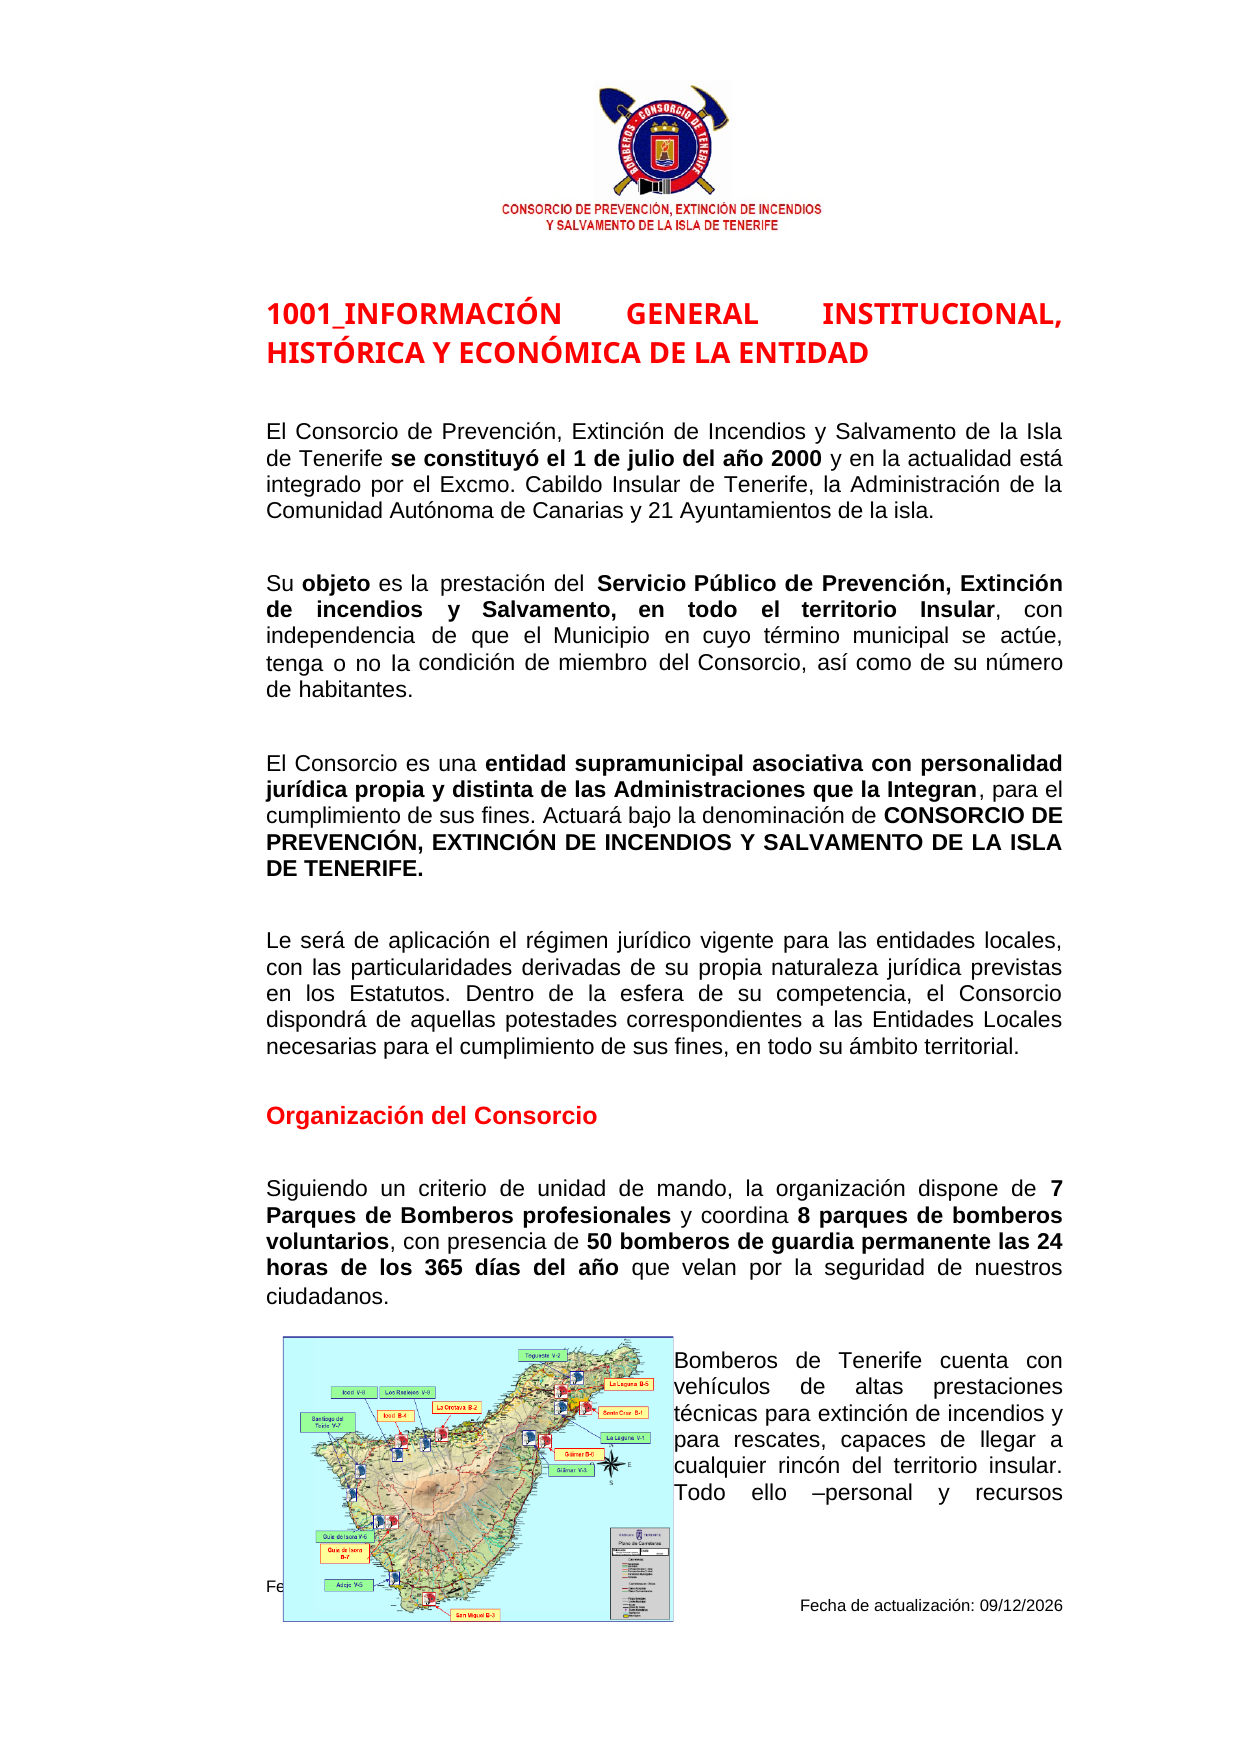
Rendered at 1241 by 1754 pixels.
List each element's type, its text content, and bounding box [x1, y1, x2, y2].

text El Consorcio de Prevención, Extinción de Incendios y Salvamento de la Isla de Tenerife se constituyó el 1 de julio del año 2000 y en la actualidad está integrado por el Excmo. Cabildo Insular de Tenerife, la Administración de la Comunidad Autónoma de Canarias y 21 Ayuntamientos de la isla. [266, 418, 1063, 524]
text Su objeto es la prestación del Servicio Público de Prevención, Extinción de incendios y Salvamento, en todo el territorio Insular, con independencia de que el Municipio en cuyo término municipal se actúe, tenga o no la condición de miembro del Consorcio, así como de su número de habitantes. [266, 569, 1063, 704]
text El Consorcio es una entidad supramunicipal asociativa con personalidad jurídica propia y distinta de las Administraciones que la Integran, para el cumplimiento de sus fines. Actuará bajo la denominación de CONSORCIO DE PREVENCIÓN, EXTINCIÓN DE INCENDIOS Y SALVAMENTO DE LA ISLA DE TENERIFE. [266, 750, 1063, 881]
text Bomberos de Tenerife cuenta con vehículos de altas prestaciones técnicas para extinción de incendios y para rescates, capaces de llegar a cualquier rincón del territorio insular. Todo ello –personal y recursos [674, 1347, 1063, 1505]
subtitle Organización del Consorcio [266, 1101, 1063, 1129]
subtitle 1001_INFORMACIón GENERAL INSTITUCIONAL, HISTóRICA Y ECONóMICA DE LA ENTIDAD [266, 293, 1063, 372]
text Le será de aplicación el régimen jurídico vigente para las entidades locales, con las particularidades derivadas de su propia naturaleza jurídica previstas en los Estatutos. Dentro de la esfera de su competencia, el Consorcio dispondrá de aquellas potestades correspondientes a las Entidades Locales necesarias para el cumplimiento de sus fines, en todo su ámbito territorial. [266, 927, 1063, 1059]
text Siguiendo un criterio de unidad de mando, la organización dispone de 7 Parques de Bomberos profesionales y coordina 8 parques de bomberos voluntarios, con presencia de 50 bomberos de guardia permanente las 24 horas de los 365 días del año que velan por la seguridad de nuestros ciudadanos. [266, 1175, 1063, 1309]
